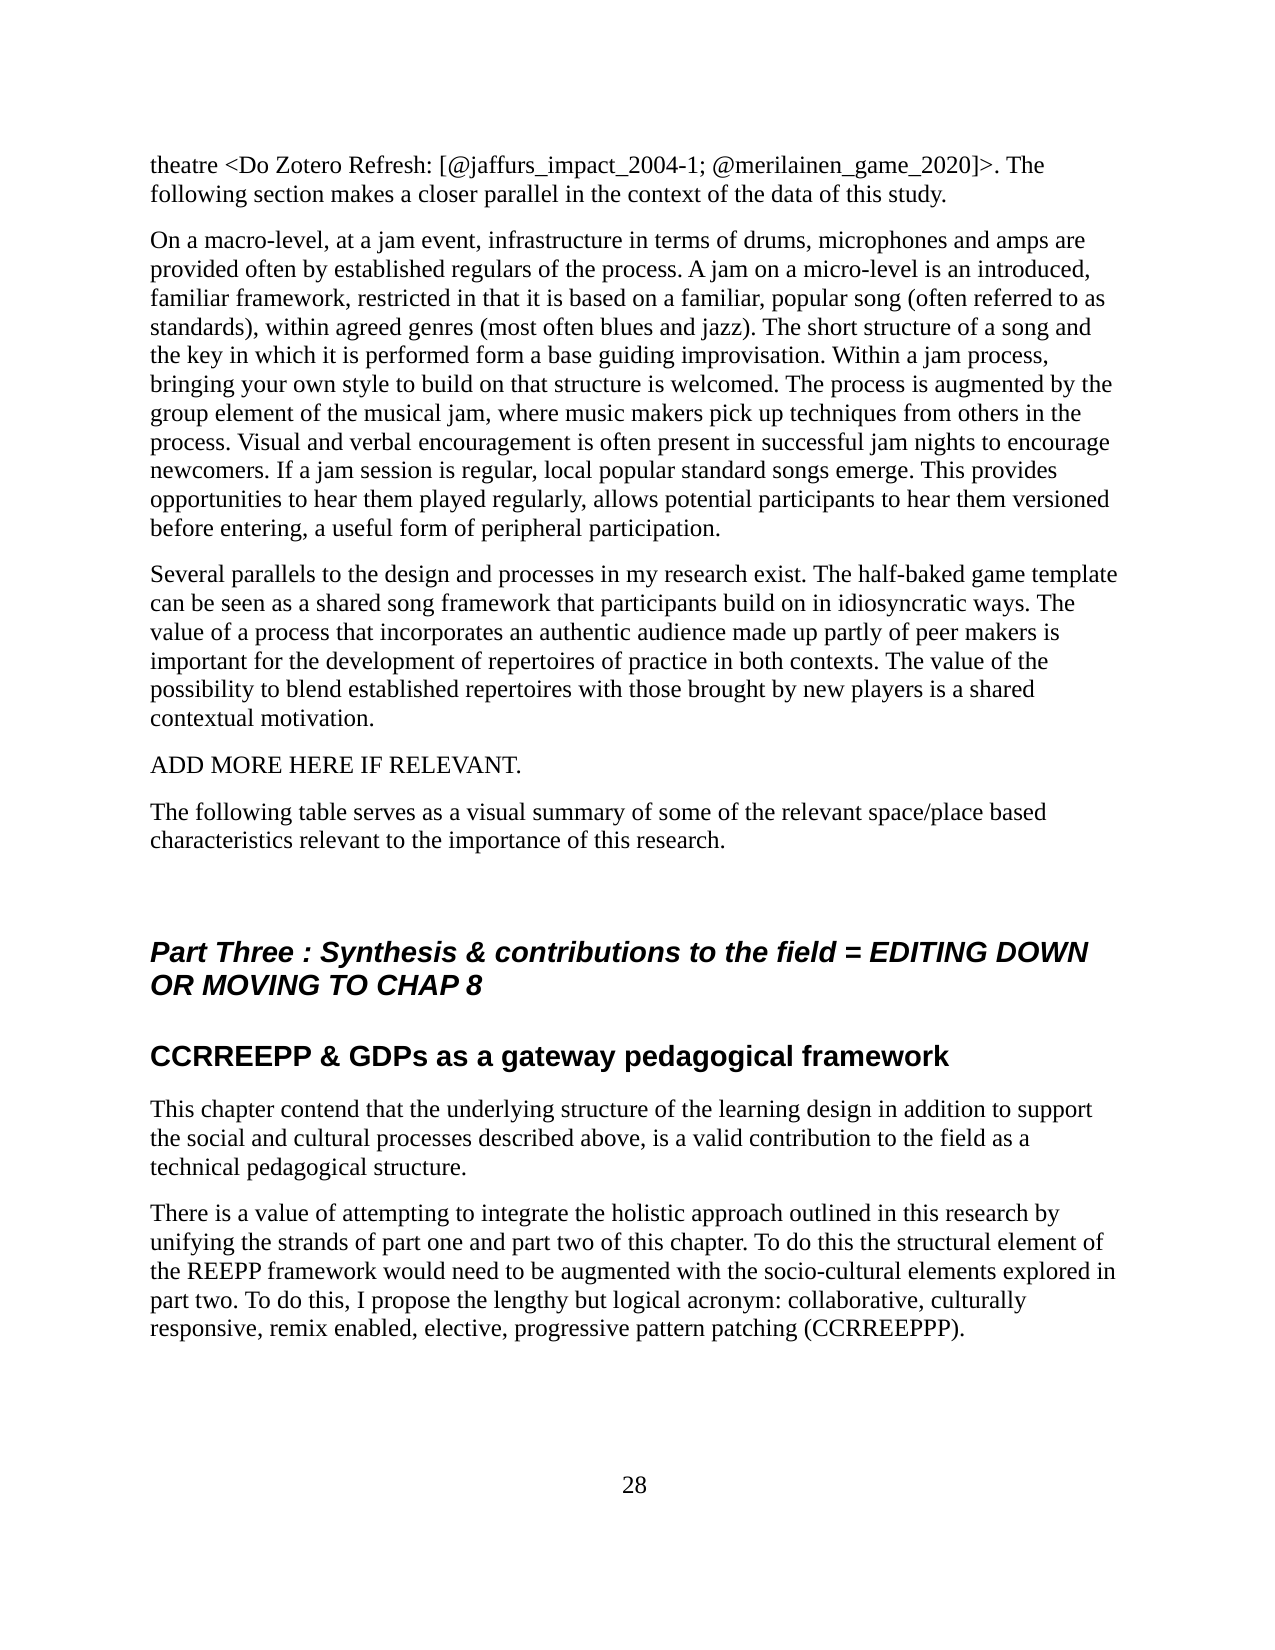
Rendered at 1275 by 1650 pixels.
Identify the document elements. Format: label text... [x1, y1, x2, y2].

text The following table serves as a visual summary of some of the relevant space/place based characteristics relevant to the importance of this research. [150, 797, 1125, 854]
subtitle Part Three : Synthesis & contributions to the field = EDITING DOWN OR MOVING TO CHAP 8 [150, 935, 1125, 1002]
text On a macro-level, at a jam event, infrastructure in terms of drums, microphones and amps are provided often by established regulars of the process. A jam on a micro-level is an introduced, familiar framework, restricted in that it is based on a familiar, popular song (often referred to as standards), within agreed genres (most often blues and jazz). The short structure of a song and the key in which it is performed form a base guiding improvisation. Within a jam process, bringing your own style to build on that structure is welcomed. The process is augmented by the group element of the musical jam, where music makers pick up techniques from others in the process. Visual and verbal encouragement is often present in successful jam nights to encourage newcomers. If a jam session is regular, local popular standard songs emerge. This provides opportunities to hear them played regularly, allows potential participants to hear them versioned before entering, a useful form of peripheral participation. [150, 225, 1125, 542]
text ADD MORE HERE IF RELEVANT. [150, 750, 1125, 779]
text theatre <Do Zotero Refresh: [@jaffurs_impact_2004-1; @merilainen_game_2020]>. The following section makes a closer parallel in the context of the data of this study. [150, 150, 1125, 207]
text Several parallels to the design and processes in my research exist. The half-baked game template can be seen as a shared song framework that participants build on in idiosyncratic ways. The value of a process that incorporates an authentic audience made up partly of peer makers is important for the development of repertoires of practice in both contexts. The value of the possibility to blend established repertoires with those brought by new players is a shared contextual motivation. [150, 559, 1125, 732]
subtitle CCRREEPP & GDPs as a gateway pedagogical framework [150, 1039, 1125, 1073]
text There is a value of attempting to integrate the holistic approach outlined in this research by unifying the strands of part one and part two of this chapter. To do this the structural element of the REEPP framework would need to be augmented with the socio-cultural elements explored in part two. To do this, I propose the lengthy but logical acronym: collaborative, culturally responsive, remix enabled, elective, progressive pattern patching (CCRREEPPP). [150, 1198, 1125, 1342]
text This chapter contend that the underlying structure of the learning design in addition to support the social and cultural processes described above, is a valid contribution to the field as a technical pedagogical structure. [150, 1094, 1125, 1181]
